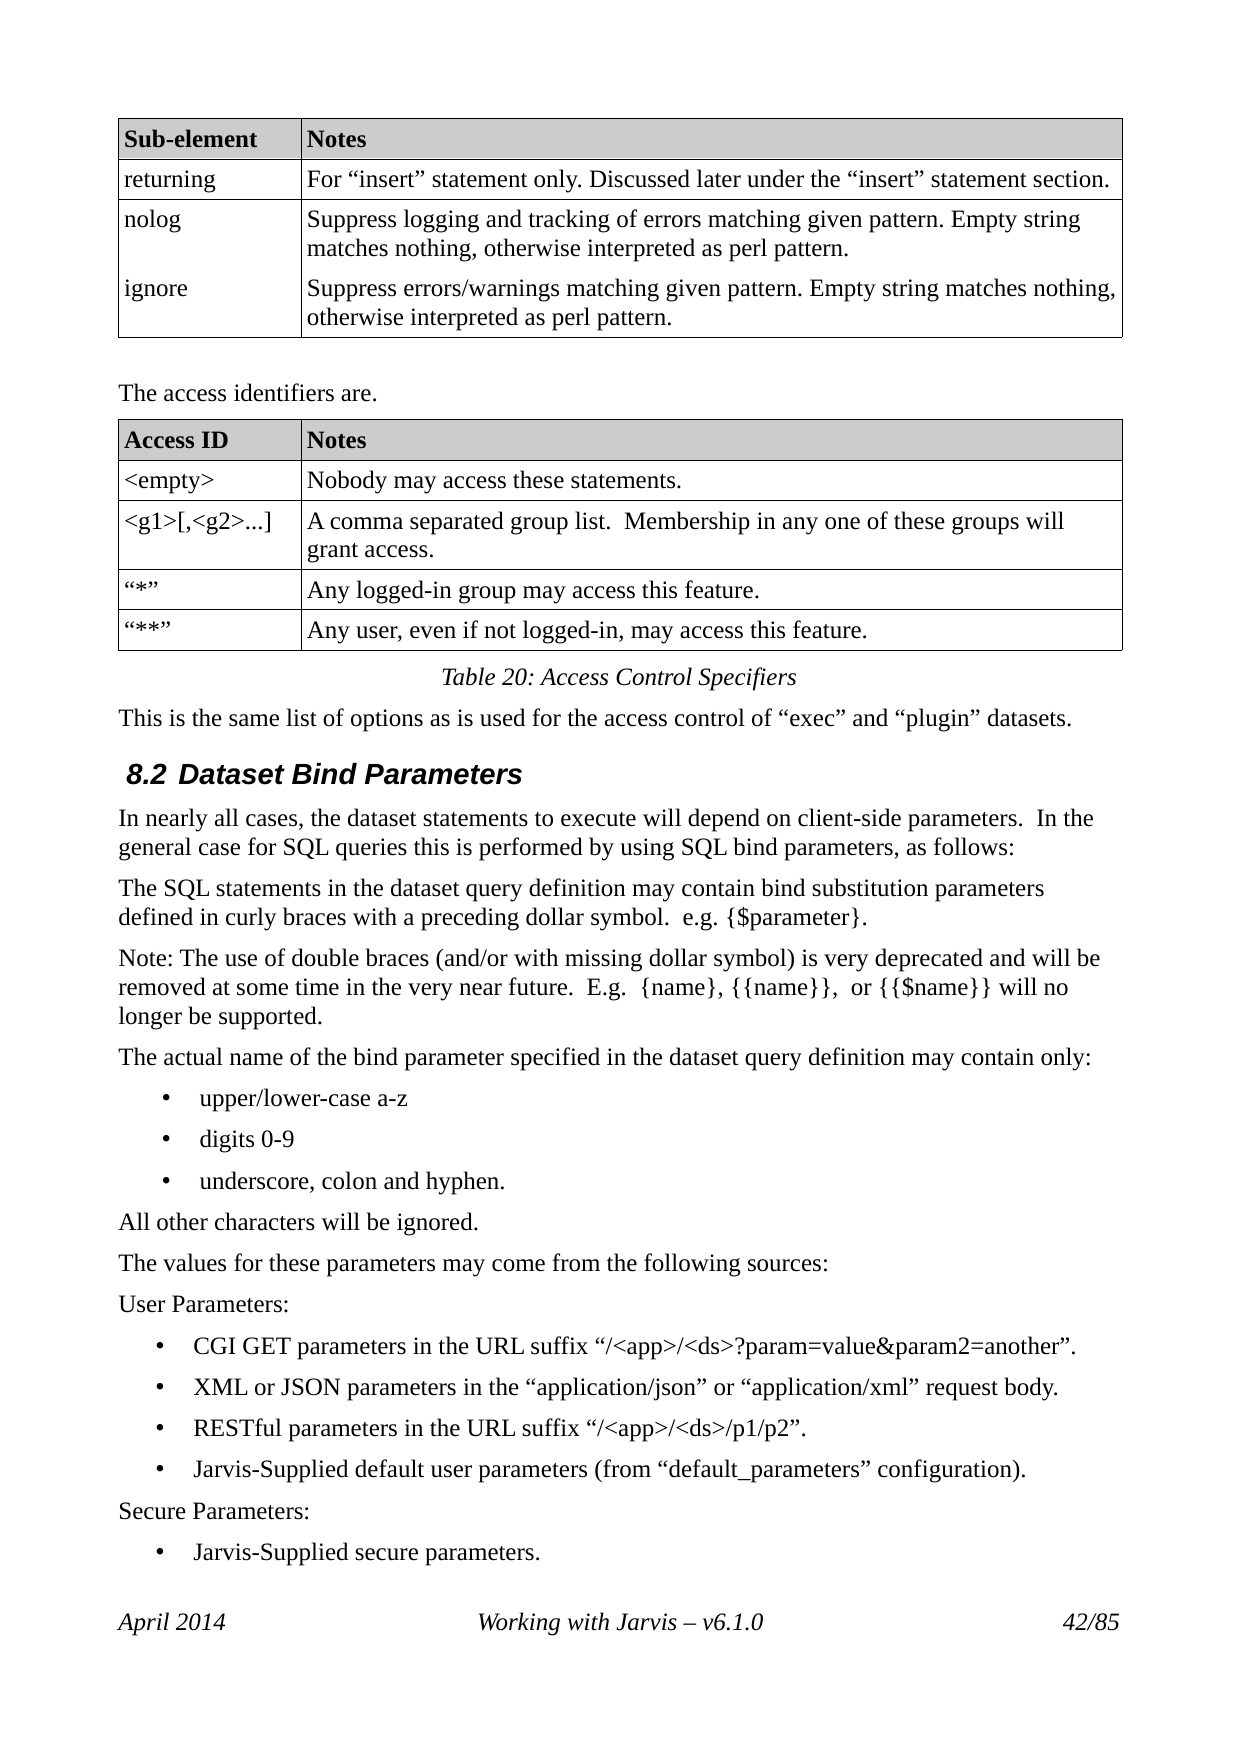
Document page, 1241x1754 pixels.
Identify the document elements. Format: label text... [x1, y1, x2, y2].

text User Parameters: [118, 1289, 1122, 1318]
list digits 0-9 [162, 1124, 1122, 1153]
table_cell Suppress logging and tracking of errors matching given pattern. Empty string matches nothing, otherwise interpreted as perl pattern. [302, 200, 1122, 268]
list Jarvis-Supplied secure parameters. [156, 1537, 1122, 1566]
text Table 20: Access Control Specifiers [118, 662, 1122, 691]
list underscore, colon and hyphen. [162, 1166, 1122, 1194]
table_cell Any user, even if not logged-in, may access this feature. [302, 610, 1122, 650]
table_cell Nobody may access these statements. [302, 461, 1122, 500]
table_cell “*” [119, 570, 301, 609]
text The access identifiers are. [118, 378, 1122, 407]
table_cell returning [119, 160, 301, 199]
table_header Sub-element [119, 119, 301, 158]
table_cell nolog [119, 200, 301, 268]
text The actual name of the bind parameter specified in the dataset query definition may contain only: [118, 1042, 1122, 1071]
list CGI GET parameters in the URL suffix “/<app>/<ds>?param=value&param2=another”. [156, 1331, 1122, 1359]
table_header Notes [302, 420, 1122, 460]
list upper/lower-case a-z [162, 1083, 1122, 1112]
text The values for these parameters may come from the following sources: [118, 1248, 1122, 1277]
table_cell A comma separated group list. Membership in any one of these groups will grant access. [302, 501, 1122, 569]
table_cell <g1>[,<g2>...] [119, 501, 301, 569]
text Note: The use of double braces (and/or with missing dollar symbol) is very deprecated and will be removed at some time in the very near future. E.g. {name}, {{name}}, or {{$name}} will no longer be supported. [118, 943, 1122, 1029]
text All other characters will be ignored. [118, 1207, 1122, 1236]
table_cell ignore [119, 268, 301, 337]
table_cell Suppress errors/warnings matching given pattern. Empty string matches nothing, otherwise interpreted as perl pattern. [302, 268, 1122, 337]
list RESTful parameters in the URL suffix “/<app>/<ds>/p1/p2”. [156, 1413, 1122, 1442]
table_cell <empty> [119, 461, 301, 500]
text In nearly all cases, the dataset statements to execute will depend on client-side parameters. In the general case for SQL queries this is performed by using SQL bind parameters, as follows: [118, 803, 1122, 861]
text This is the same list of options as is used for the access control of “exec” and “plugin” datasets. [118, 703, 1122, 732]
text Secure Parameters: [118, 1496, 1122, 1524]
list XML or JSON parameters in the “application/json” or “application/xml” request body. [156, 1372, 1122, 1401]
table_cell “**” [119, 610, 301, 650]
subtitle Dataset Bind Parameters [118, 757, 1122, 791]
text The SQL statements in the dataset query definition may contain bind substitution parameters defined in curly braces with a preceding dollar symbol. e.g. {$parameter}. [118, 873, 1122, 931]
table_header Access ID [119, 420, 301, 460]
list Jarvis-Supplied default user parameters (from “default_parameters” configuration). [156, 1454, 1122, 1483]
table_header Notes [302, 119, 1122, 158]
table_cell For “insert” statement only. Discussed later under the “insert” statement section. [302, 160, 1122, 199]
table_cell Any logged-in group may access this feature. [302, 570, 1122, 609]
